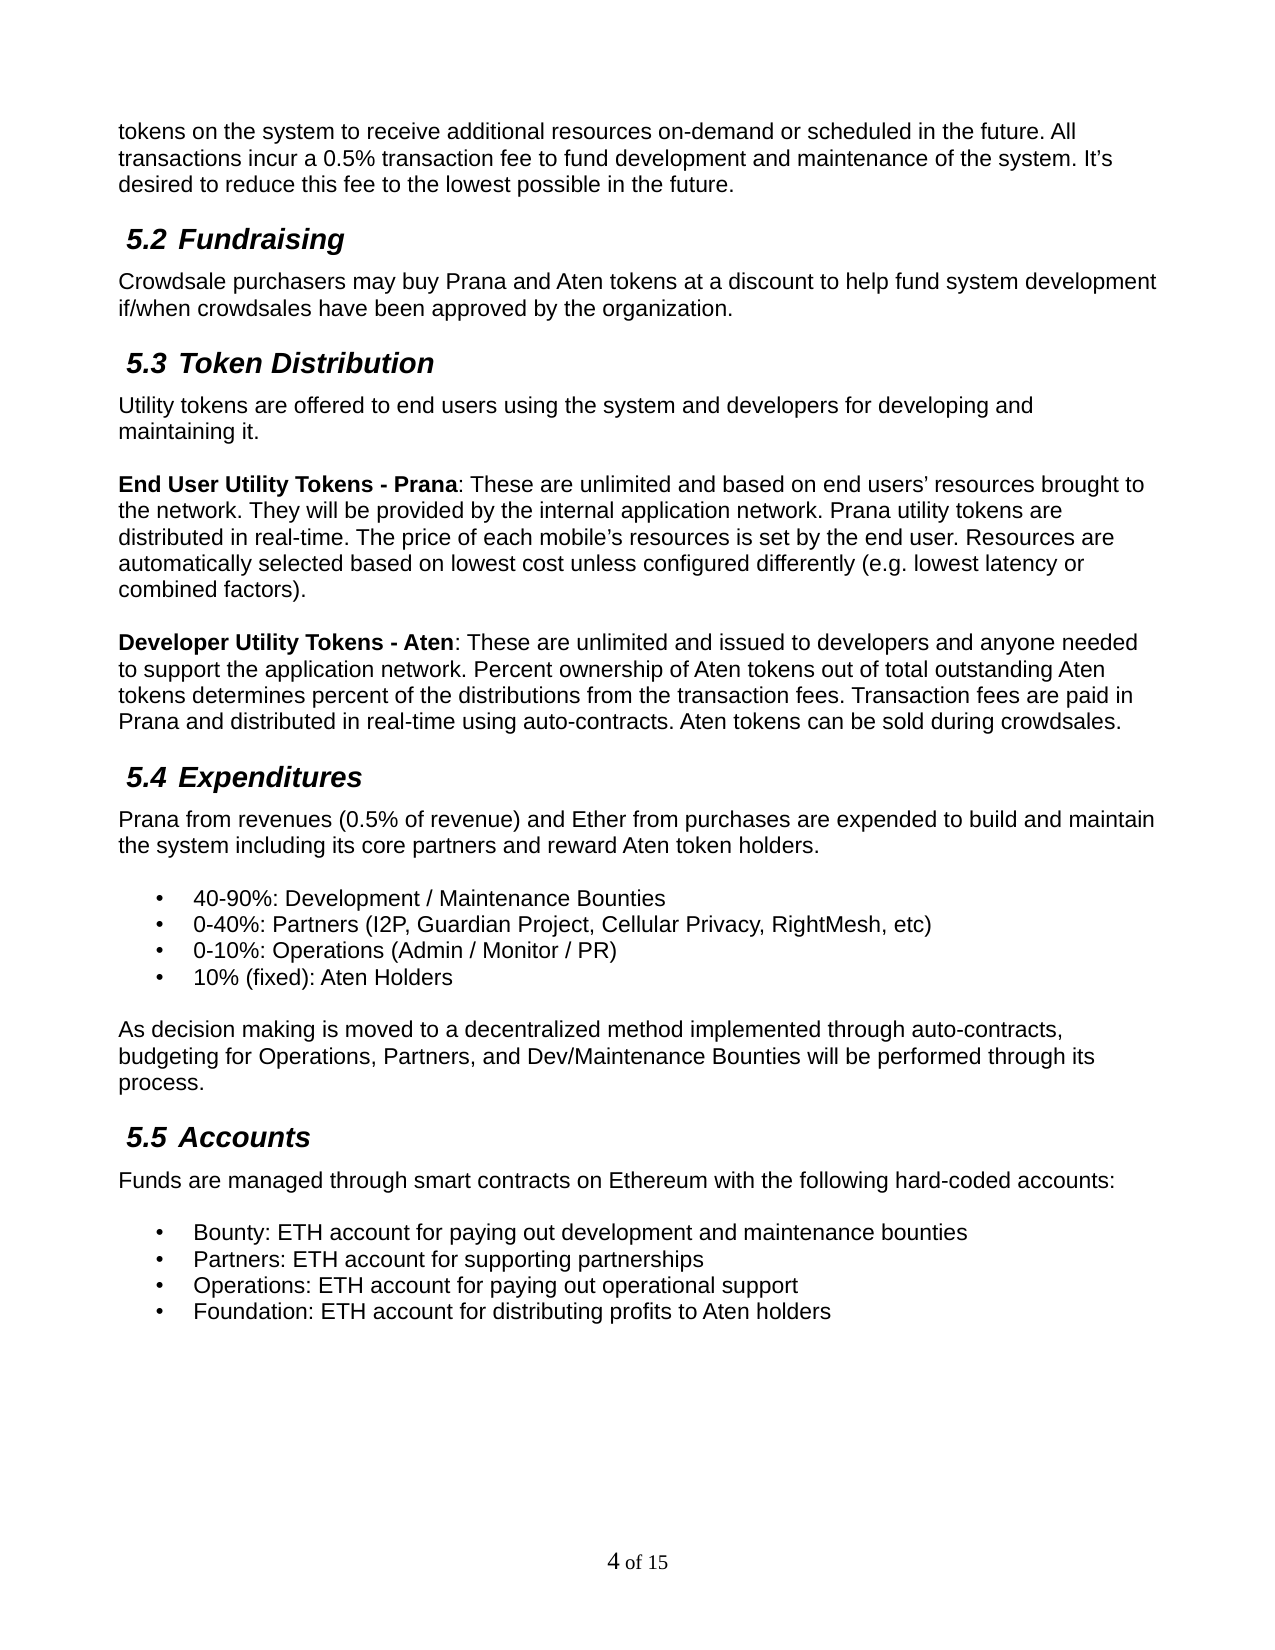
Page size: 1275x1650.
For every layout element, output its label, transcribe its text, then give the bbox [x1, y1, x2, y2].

list 10% (fixed): Aten Holders [156, 964, 1157, 990]
list Bounty: ETH account for paying out development and maintenance bounties [156, 1219, 1157, 1246]
list 0-40%: Partners (I2P, Guardian Project, Cellular Privacy, RightMesh, etc) [156, 911, 1157, 937]
subtitle Accounts [118, 1121, 1157, 1154]
list Operations: ETH account for paying out operational support [156, 1272, 1157, 1298]
subtitle Expenditures [118, 759, 1157, 793]
list 0-10%: Operations (Admin / Monitor / PR) [156, 937, 1157, 964]
subtitle Fundraising [118, 222, 1157, 256]
text tokens on the system to receive additional resources on-demand or scheduled in the future. All transactions incur a 0.5% transaction fee to fund development and maintenance of the system. It’s desired to reduce this fee to the lowest possible in the future. [118, 118, 1157, 197]
text Utility tokens are offered to end users using the system and developers for developing and maintaining it. [118, 392, 1157, 445]
text As decision making is moved to a decentralized method implemented through auto-contracts, budgeting for Operations, Partners, and Dev/Maintenance Bounties will be performed through its process. [118, 1016, 1157, 1096]
text End User Utility Tokens - Prana: These are unlimited and based on end users’ resources brought to the network. They will be provided by the internal application network. Prana utility tokens are distributed in real-time. The price of each mobile’s resources is set by the end user. Resources are automatically selected based on lowest cost unless configured differently (e.g. lowest latency or combined factors). [118, 471, 1157, 603]
subtitle Token Distribution [118, 346, 1157, 379]
text Crowdsale purchasers may buy Prana and Aten tokens at a discount to help fund system development if/when crowdsales have been approved by the organization. [118, 268, 1157, 321]
list 40-90%: Development / Maintenance Bounties [156, 885, 1157, 911]
text Prana from revenues (0.5% of revenue) and Ether from purchases are expended to build and maintain the system including its core partners and reward Aten token holders. [118, 806, 1157, 858]
list Partners: ETH account for supporting partnerships [156, 1246, 1157, 1272]
text Developer Utility Tokens - Aten: These are unlimited and issued to developers and anyone needed to support the application network. Percent ownership of Aten tokens out of total outstanding Aten tokens determines percent of the distributions from the transaction fees. Transaction fees are paid in Prana and distributed in real-time using auto-contracts. Aten tokens can be sold during crowdsales. [118, 629, 1157, 734]
text Funds are managed through smart contracts on Ethereum with the following hard-coded accounts: [118, 1167, 1157, 1193]
list Foundation: ETH account for distributing profits to Aten holders [156, 1298, 1157, 1325]
